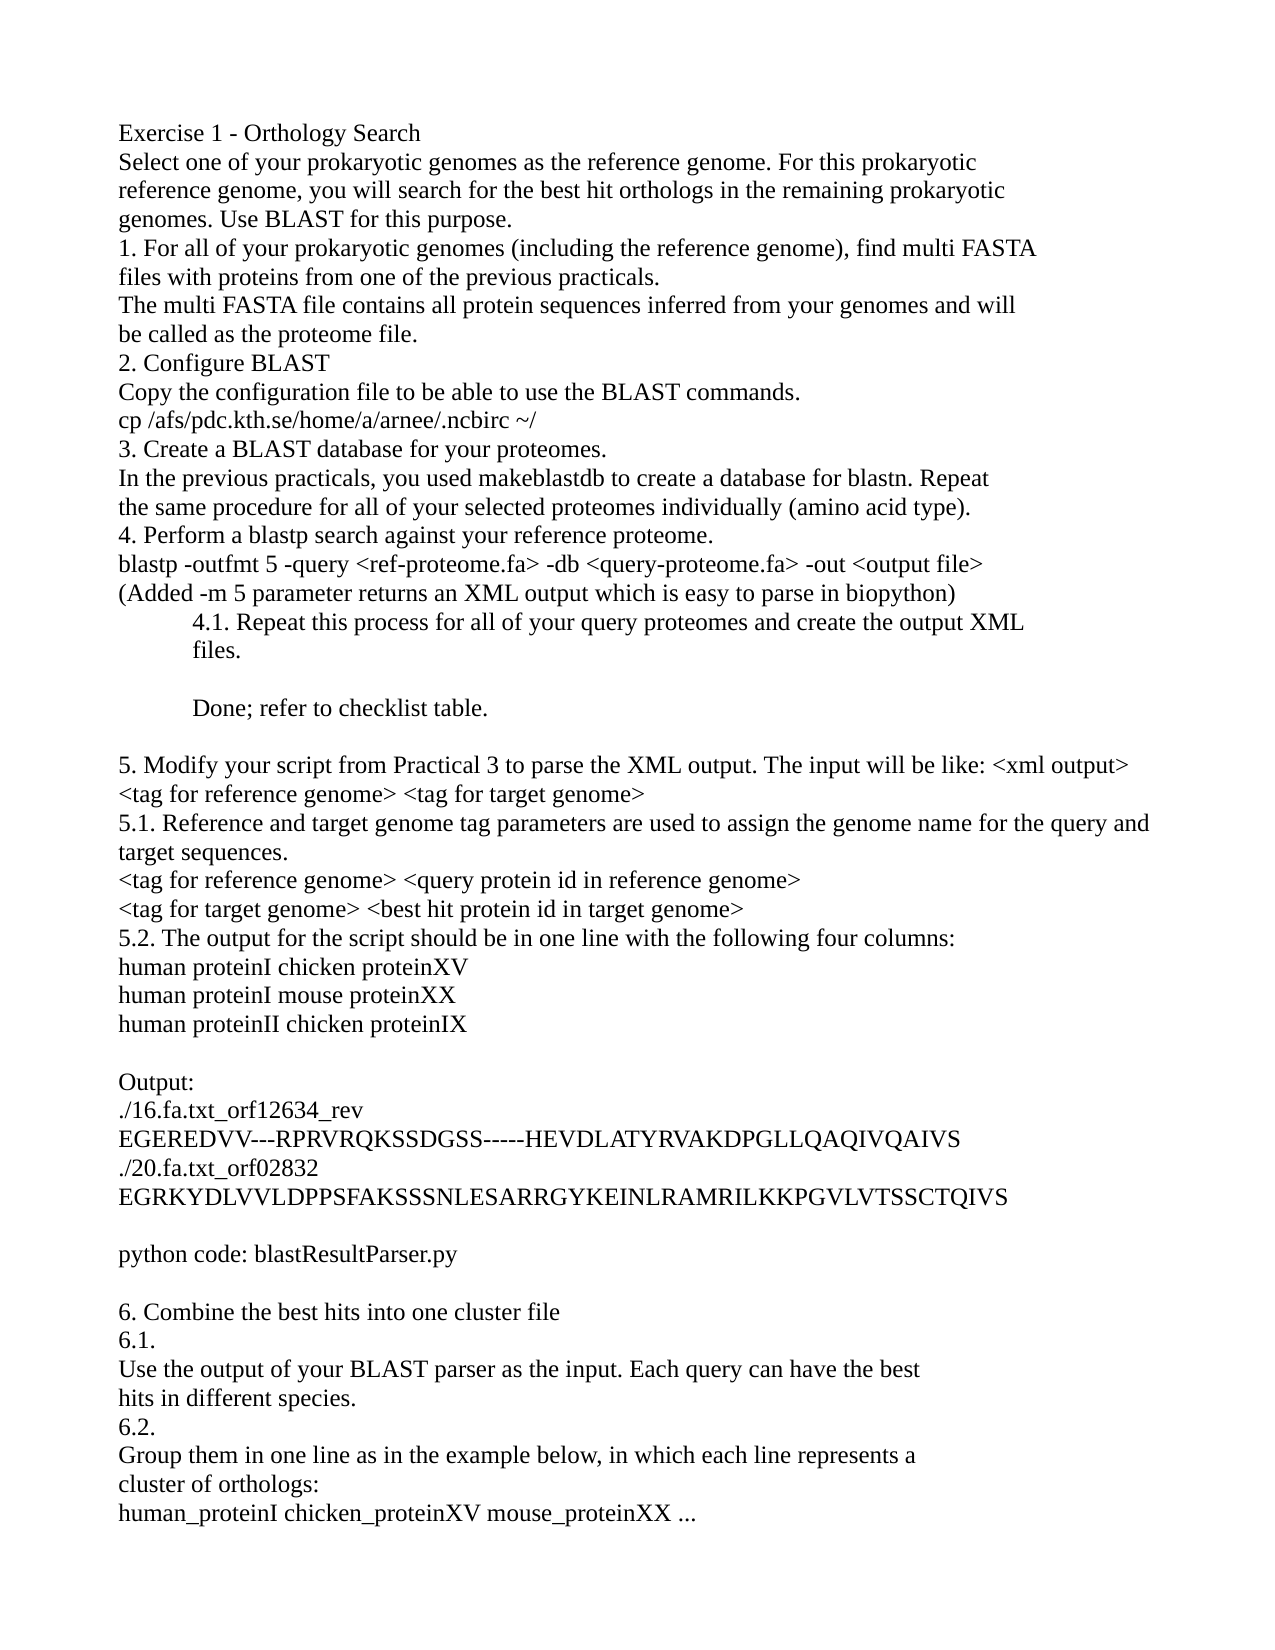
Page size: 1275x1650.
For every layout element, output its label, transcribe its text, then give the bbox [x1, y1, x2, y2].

text reference genome, you will search for the best hit orthologs in the remaining prokaryotic [118, 176, 1157, 204]
text 6.1. [118, 1326, 1157, 1354]
text In the previous practicals, you used makeblastdb to create a database for blastn. Repeat [118, 463, 1157, 492]
text python code: blastResultParser.py [118, 1239, 1157, 1268]
text human proteinI chicken proteinXV [118, 952, 1157, 981]
text human proteinII chicken proteinIX [118, 1009, 1157, 1038]
text Use the output of your BLAST parser as the input. Each query can have the best [118, 1354, 1157, 1383]
text Exercise 1 - Orthology Search [118, 118, 1157, 147]
text 5.2. The output for the script should be in one line with the following four columns: [118, 923, 1157, 952]
text Select one of your prokaryotic genomes as the reference genome. For this prokaryotic [118, 147, 1157, 176]
text Done; refer to checklist table. [118, 693, 1157, 722]
text 1. For all of your prokaryotic genomes (including the reference genome), find multi FASTA [118, 233, 1157, 262]
text (Added -m 5 parameter returns an XML output which is easy to parse in biopython) [118, 578, 1157, 607]
text 5. Modify your script from Practical 3 to parse the XML output. The input will be like: <xml output> <tag for reference genome> <tag for target genome> [118, 751, 1157, 808]
text 6. Combine the best hits into one cluster file [118, 1297, 1157, 1326]
text hits in different species. [118, 1383, 1157, 1412]
text 4. Perform a blastp search against your reference proteome. [118, 521, 1157, 549]
text the same procedure for all of your selected proteomes individually (amino acid type). [118, 492, 1157, 521]
text Output: [118, 1067, 1157, 1096]
text cluster of orthologs: [118, 1469, 1157, 1498]
text files with proteins from one of the previous practicals. [118, 262, 1157, 291]
text ./20.fa.txt_orf02832 EGRKYDLVVLDPPSFAKSSSNLESARRGYKEINLRAMRILKKPGVLVTSSCTQIVS [118, 1153, 1157, 1211]
text 2. Configure BLAST [118, 348, 1157, 377]
text 4.1. Repeat this process for all of your query proteomes and create the output XML [118, 607, 1157, 636]
text cp /afs/pdc.kth.se/home/a/arnee/.ncbirc ~/ [118, 406, 1157, 434]
text genomes. Use BLAST for this purpose. [118, 204, 1157, 233]
text <tag for target genome> <best hit protein id in target genome> [118, 894, 1157, 923]
text human proteinI mouse proteinXX [118, 981, 1157, 1009]
text 3. Create a BLAST database for your proteomes. [118, 434, 1157, 463]
text Group them in one line as in the example below, in which each line represents a [118, 1441, 1157, 1469]
text ./16.fa.txt_orf12634_rev [118, 1096, 1157, 1124]
text files. [118, 636, 1157, 664]
text 5.1. Reference and target genome tag parameters are used to assign the genome name for the query and target sequences. [118, 808, 1157, 866]
text blastp -outfmt 5 -query <ref-proteome.fa> -db <query-proteome.fa> -out <output file> [118, 549, 1157, 578]
text EGEREDVV---RPRVRQKSSDGSS-----HEVDLATYRVAKDPGLLQAQIVQAIVS [118, 1124, 1157, 1153]
text The multi FASTA file contains all protein sequences inferred from your genomes and will [118, 291, 1157, 319]
text human_proteinI chicken_proteinXV mouse_proteinXX ... [118, 1498, 1157, 1527]
text 6.2. [118, 1412, 1157, 1441]
text be called as the proteome file. [118, 319, 1157, 348]
text Copy the configuration file to be able to use the BLAST commands. [118, 377, 1157, 406]
text <tag for reference genome> <query protein id in reference genome> [118, 866, 1157, 894]
